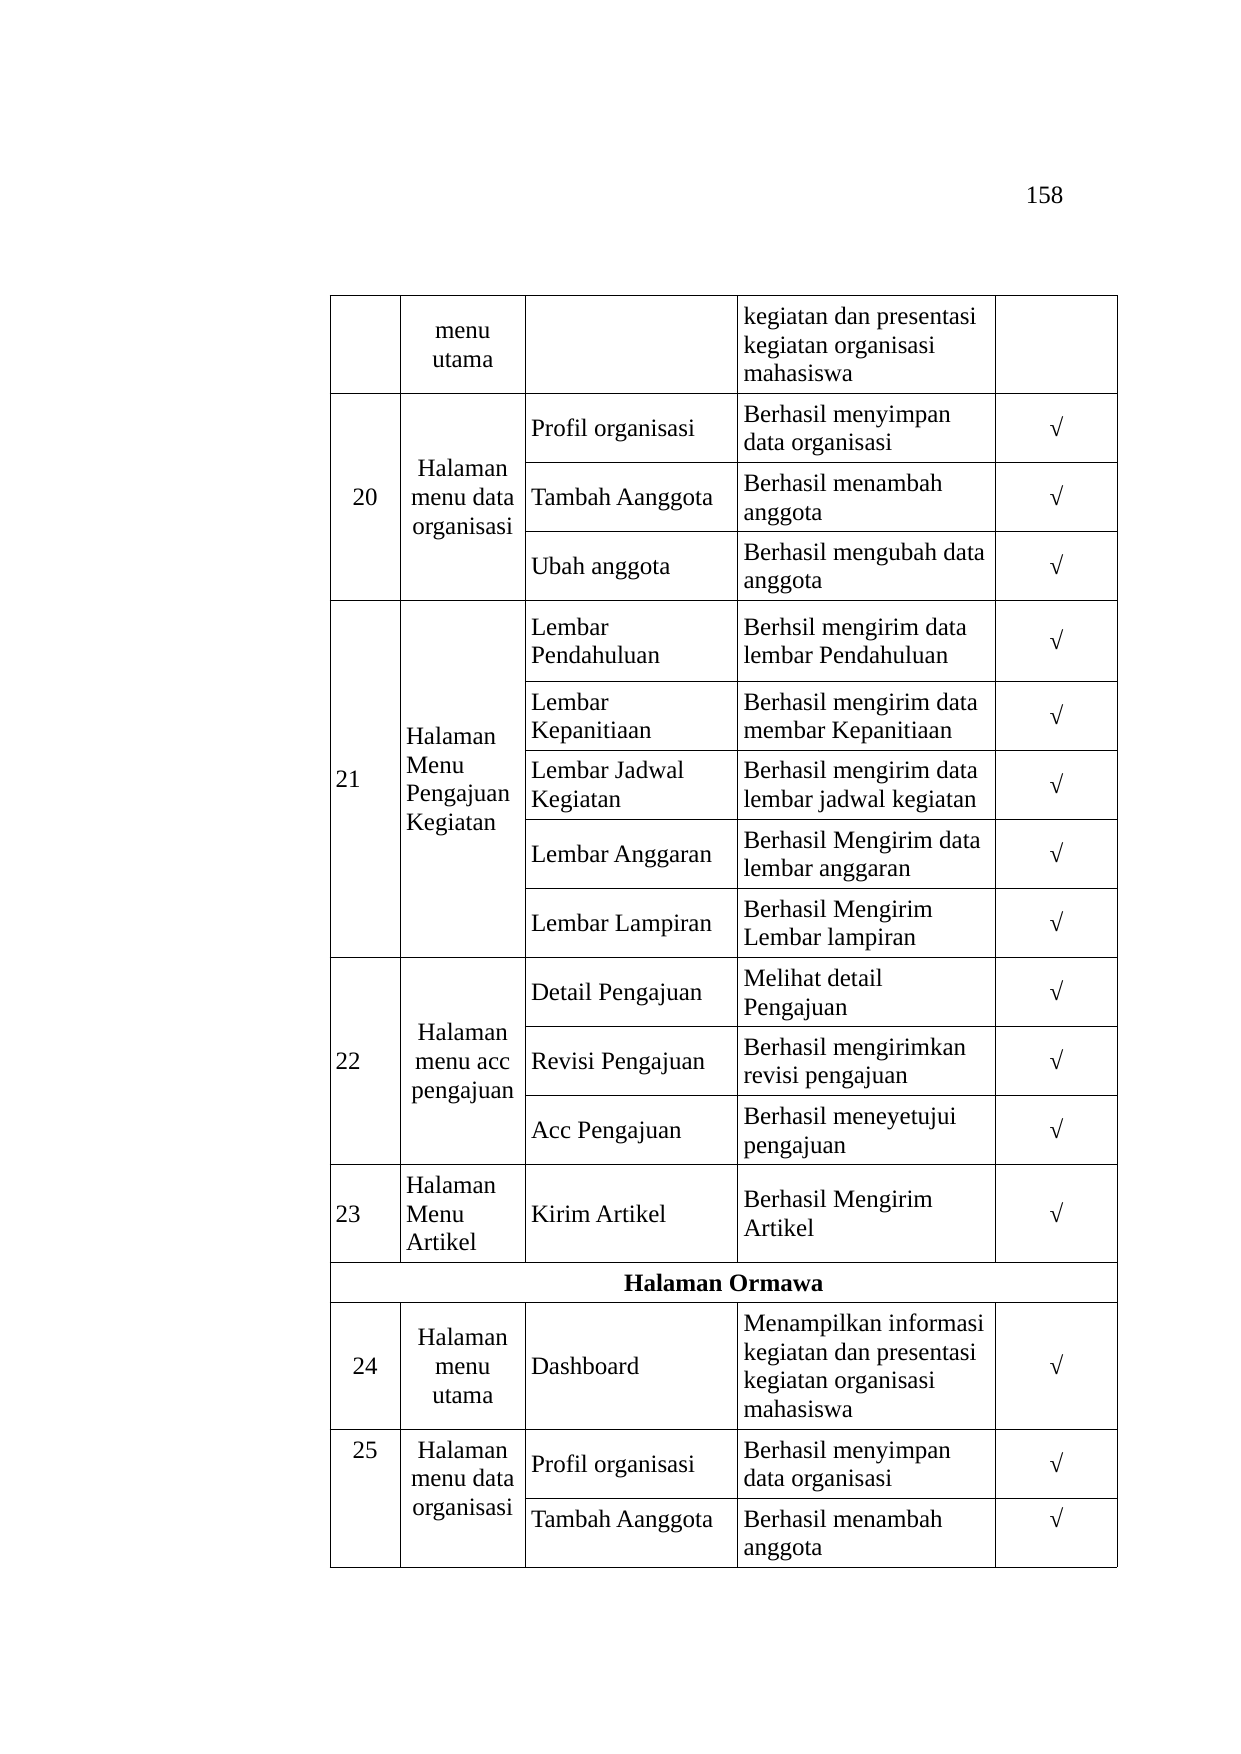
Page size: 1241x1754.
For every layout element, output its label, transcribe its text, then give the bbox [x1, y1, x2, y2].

table_cell √ [996, 394, 1117, 462]
table_cell Halaman Ormawa [331, 1263, 1117, 1302]
table_cell Revisi Pengajuan [526, 1027, 737, 1095]
table_cell Dashboard [526, 1303, 737, 1429]
table_cell Kirim Artikel [526, 1165, 737, 1262]
table_cell Berhasil menambah anggota [738, 1499, 995, 1567]
table_cell √ [996, 682, 1117, 750]
table_cell Tambah Aanggota [526, 1499, 737, 1567]
table_cell Halaman menu data organisasi [401, 394, 525, 600]
table_cell Detail Pengajuan [526, 958, 737, 1026]
table_cell Lembar Pendahuluan [526, 601, 737, 681]
table_cell Berhasil menambah anggota [738, 463, 995, 531]
table_cell Berhasil Mengirim data lembar anggaran [738, 820, 995, 888]
table_cell [996, 296, 1117, 393]
table_cell Melihat detail Pengajuan [738, 958, 995, 1026]
table_cell Berhasil mengirim data membar Kepanitiaan [738, 682, 995, 750]
table_cell √ [996, 751, 1117, 819]
table_cell 25 [331, 1430, 400, 1567]
table_cell √ [996, 889, 1117, 957]
table_cell Berhasil Mengirim Artikel [738, 1165, 995, 1262]
table_cell 20 [331, 394, 400, 600]
table_cell Berhasil mengirimkan revisi pengajuan [738, 1027, 995, 1095]
table_cell Berhasil meneyetujui pengajuan [738, 1096, 995, 1164]
table_cell Profil organisasi [526, 394, 737, 462]
table_cell Lembar Jadwal Kegiatan [526, 751, 737, 819]
table_cell Berhasil Mengirim Lembar lampiran [738, 889, 995, 957]
table_cell Halaman menu data organisasi [401, 1430, 525, 1567]
table_cell Halaman menu utama [401, 1303, 525, 1429]
table_cell √ [996, 1499, 1117, 1567]
table_cell Berhasil menyimpan data organisasi [738, 394, 995, 462]
table_cell [526, 296, 737, 393]
table_cell 22 [331, 958, 400, 1164]
table_cell Berhasil mengirim data lembar jadwal kegiatan [738, 751, 995, 819]
table_cell √ [996, 820, 1117, 888]
table_cell [331, 296, 400, 393]
table_cell Berhasil menyimpan data organisasi [738, 1430, 995, 1498]
table_cell √ [996, 532, 1117, 600]
table_cell Halaman menu acc pengajuan [401, 958, 525, 1164]
table_cell 21 [331, 601, 400, 957]
table_cell √ [996, 1165, 1117, 1262]
table_cell Lembar Kepanitiaan [526, 682, 737, 750]
table_cell Lembar Lampiran [526, 889, 737, 957]
table_cell Acc Pengajuan [526, 1096, 737, 1164]
table_cell √ [996, 958, 1117, 1026]
table_cell √ [996, 601, 1117, 681]
table_cell kegiatan dan presentasi kegiatan organisasi mahasiswa [738, 296, 995, 393]
table_cell menu utama [401, 296, 525, 393]
table_cell Berhasil mengubah data anggota [738, 532, 995, 600]
table_cell Halaman Menu Artikel [401, 1165, 525, 1262]
table_cell √ [996, 463, 1117, 531]
table_cell Berhsil mengirim data lembar Pendahuluan [738, 601, 995, 681]
table_cell 24 [331, 1303, 400, 1429]
table_cell Profil organisasi [526, 1430, 737, 1498]
table_cell √ [996, 1027, 1117, 1095]
table_cell Halaman Menu Pengajuan Kegiatan [401, 601, 525, 957]
table_cell √ [996, 1096, 1117, 1164]
table_cell Ubah anggota [526, 532, 737, 600]
table_cell √ [996, 1430, 1117, 1498]
table_cell Menampilkan informasi kegiatan dan presentasi kegiatan organisasi mahasiswa [738, 1303, 995, 1429]
table_cell Tambah Aanggota [526, 463, 737, 531]
table_cell √ [996, 1303, 1117, 1429]
table_cell Lembar Anggaran [526, 820, 737, 888]
table_cell 23 [331, 1165, 400, 1262]
